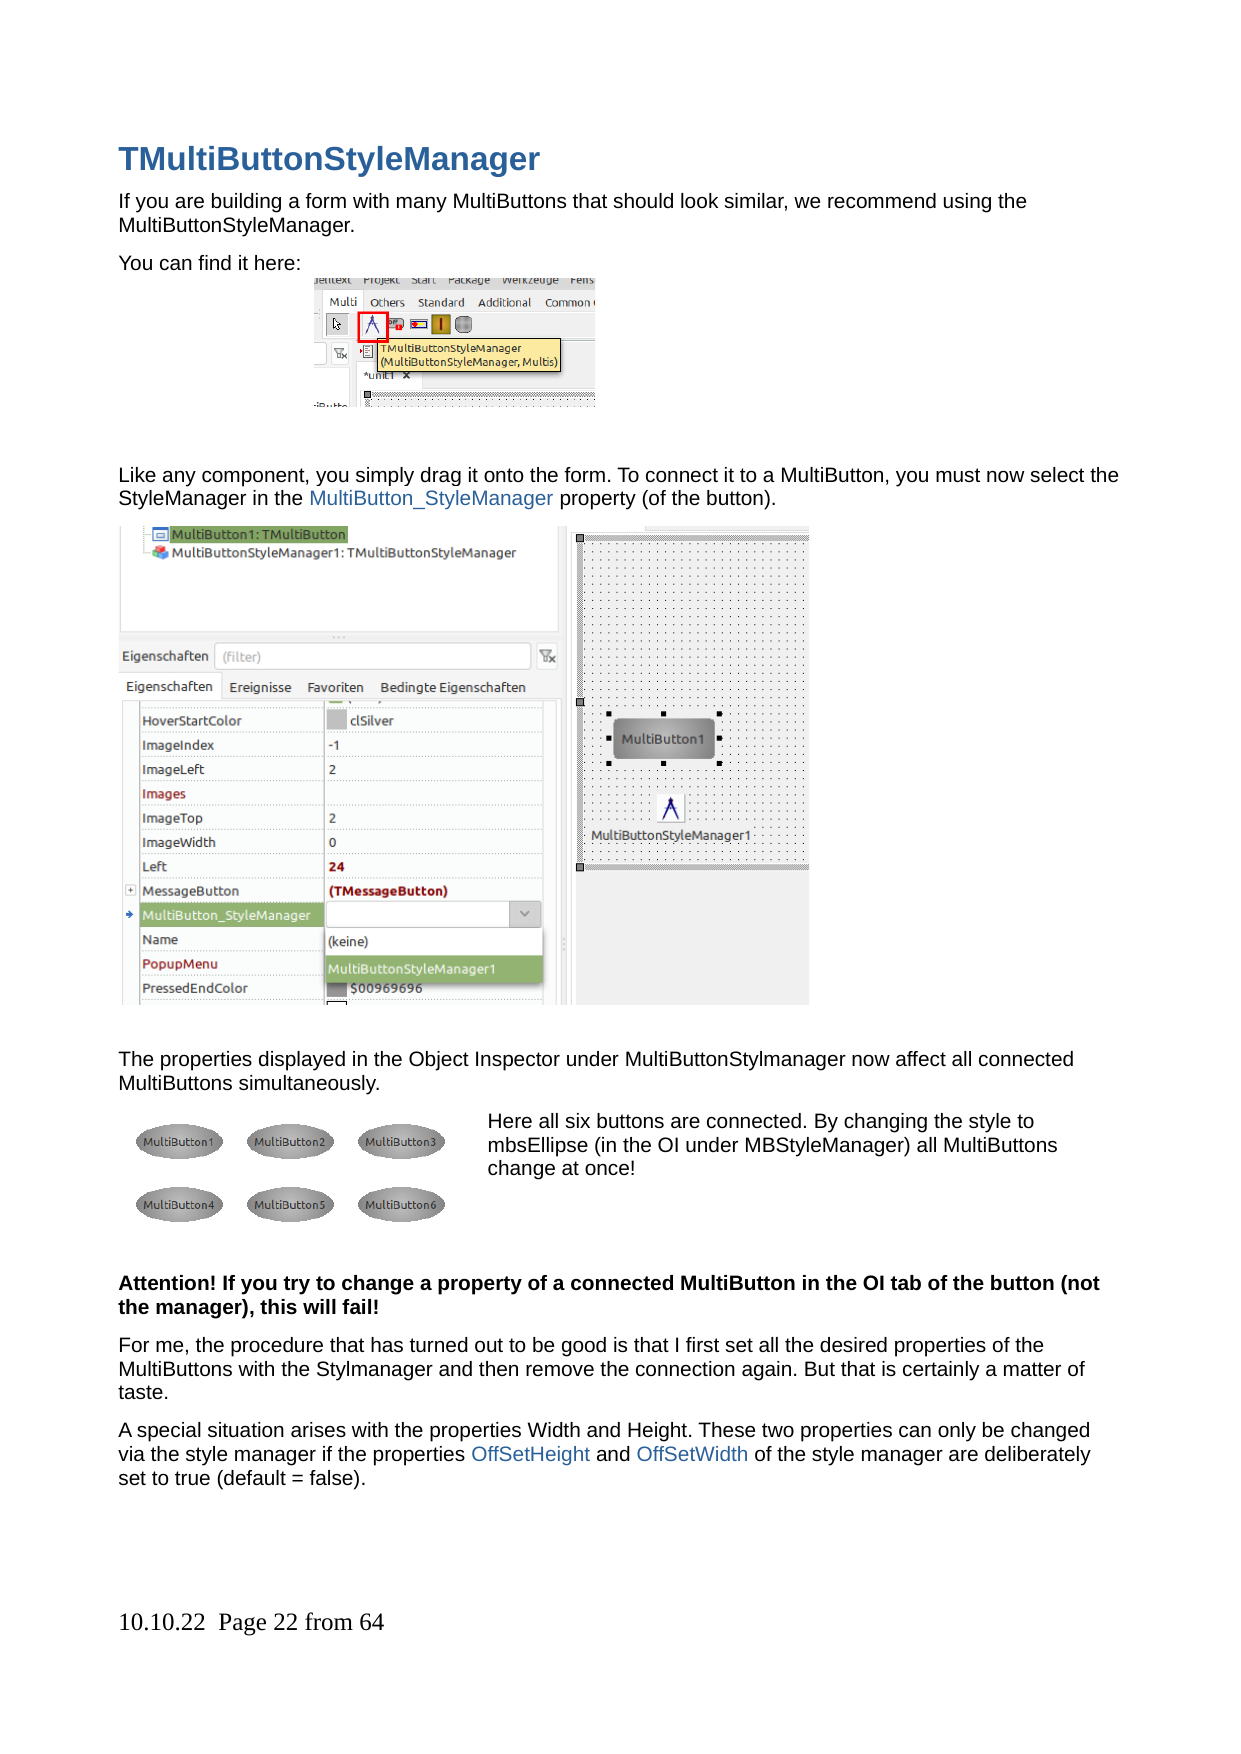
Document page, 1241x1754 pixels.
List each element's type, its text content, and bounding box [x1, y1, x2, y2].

text Attention! If you try to change a property of a connected MultiButton in the OI tab of the button (not the manager), this will fail! [118, 1272, 1122, 1319]
text If you are building a form with many MultiButtons that should look similar, we recommend using the MultiButtonStyleManager. [118, 190, 1122, 237]
picture [314, 278, 596, 407]
text Like any component, you simply drag it onto the form. To connect it to a MultiButton, you must now select the StyleManager in the MultiButton_StyleManager property (of the button). [118, 463, 1122, 511]
subtitle TMultiButtonStyleManager [118, 139, 1122, 177]
text A special situation arises with the properties Width and Height. These two properties can only be changed via the style manager if the properties OffSetHeight and OffSetWidth of the style manager are deliberately set to true (default = false). [118, 1419, 1122, 1490]
picture [118, 526, 810, 1005]
text Here all six buttons are connected. By changing the style to mbsEllipse (in the OI under MBStyleManager) all MultiButtons change at once! [460, 1110, 1122, 1181]
text For me, the procedure that has turned out to be good is that I first set all the desired properties of the MultiButtons with the Stylmanager and then remove the connection again. But that is certainly a matter of taste. [118, 1333, 1122, 1404]
text The properties displayed in the Object Inspector under MultiButtonStylmanager now affect all connected MultiButtons simultaneously. [118, 1048, 1122, 1095]
picture [120, 1109, 460, 1239]
text You can find it here: [118, 252, 1122, 275]
